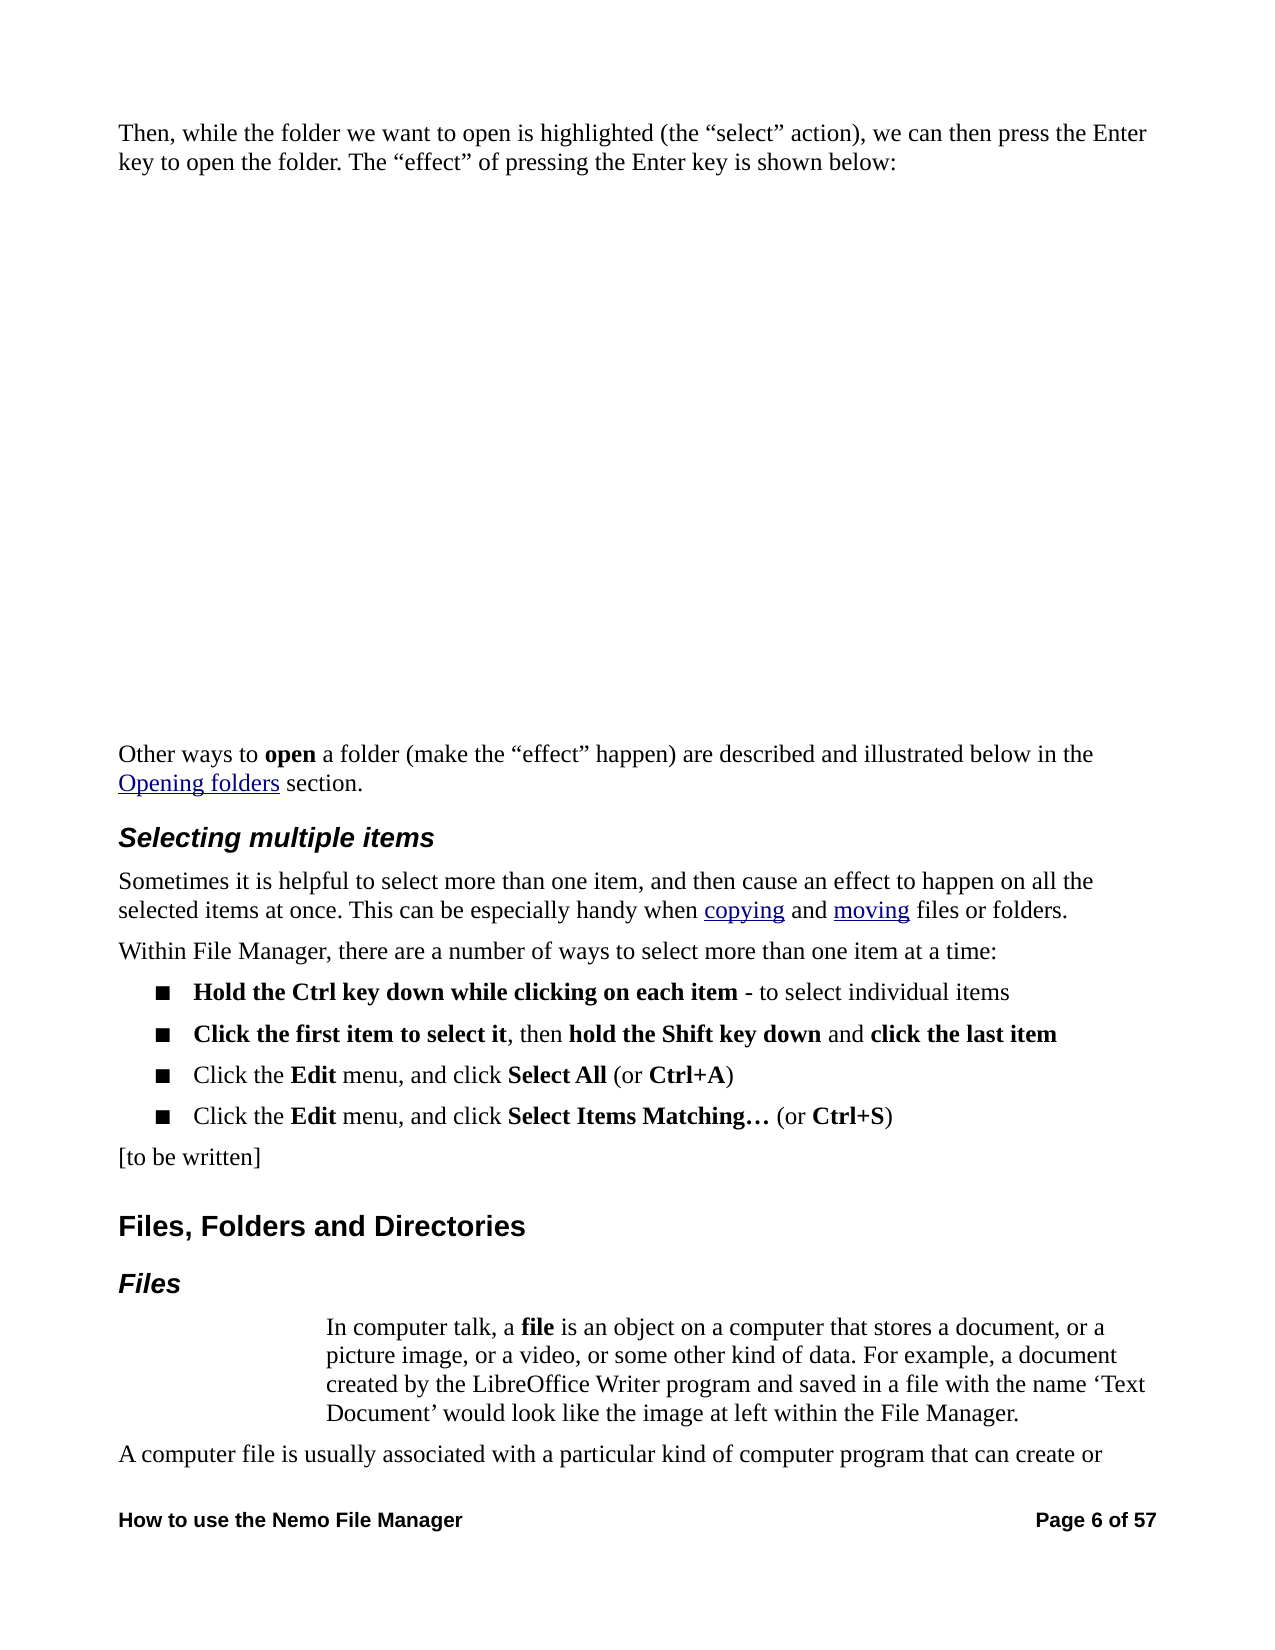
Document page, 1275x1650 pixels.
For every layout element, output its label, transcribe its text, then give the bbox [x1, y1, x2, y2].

list Click the Edit menu, and click Select Items Matching… (or Ctrl+S) [156, 1101, 1157, 1130]
subtitle Files [118, 1267, 1157, 1299]
text Within File Manager, there are a number of ways to select more than one item at a time: [118, 936, 1157, 965]
text Other ways to open a folder (make the “effect” happen) are described and illustrated below in the Opening folders section. [118, 739, 1157, 797]
subtitle Files, Folders and Directories [118, 1209, 1157, 1242]
list Click the first item to select it, then hold the Shift key down and click the last item [156, 1019, 1157, 1047]
text [to be written] [118, 1142, 1157, 1171]
text Then, while the folder we want to open is highlighted (the “select” action), we can then press the Enter key to open the folder. The “effect” of pressing the Enter key is shown below: [118, 118, 1157, 176]
text In computer talk, a file is an object on a computer that stores a document, or a picture image, or a video, or some other kind of data. For example, a document created by the LibreOffice Writer program and saved in a file with the name ‘Text Document’ would look like the image at left within the File Manager. [118, 1312, 1157, 1427]
text Sometimes it is helpful to select more than one item, and then cause an effect to happen on all the selected items at once. This can be especially handy when copying and moving files or folders. [118, 866, 1157, 924]
text A computer file is usually associated with a particular kind of computer program that can create or [118, 1439, 1157, 1468]
list Click the Edit menu, and click Select All (or Ctrl+A) [156, 1060, 1157, 1089]
subtitle Selecting multiple items [118, 822, 1157, 854]
list Hold the Ctrl key down while clicking on each item - to select individual items [156, 977, 1157, 1006]
